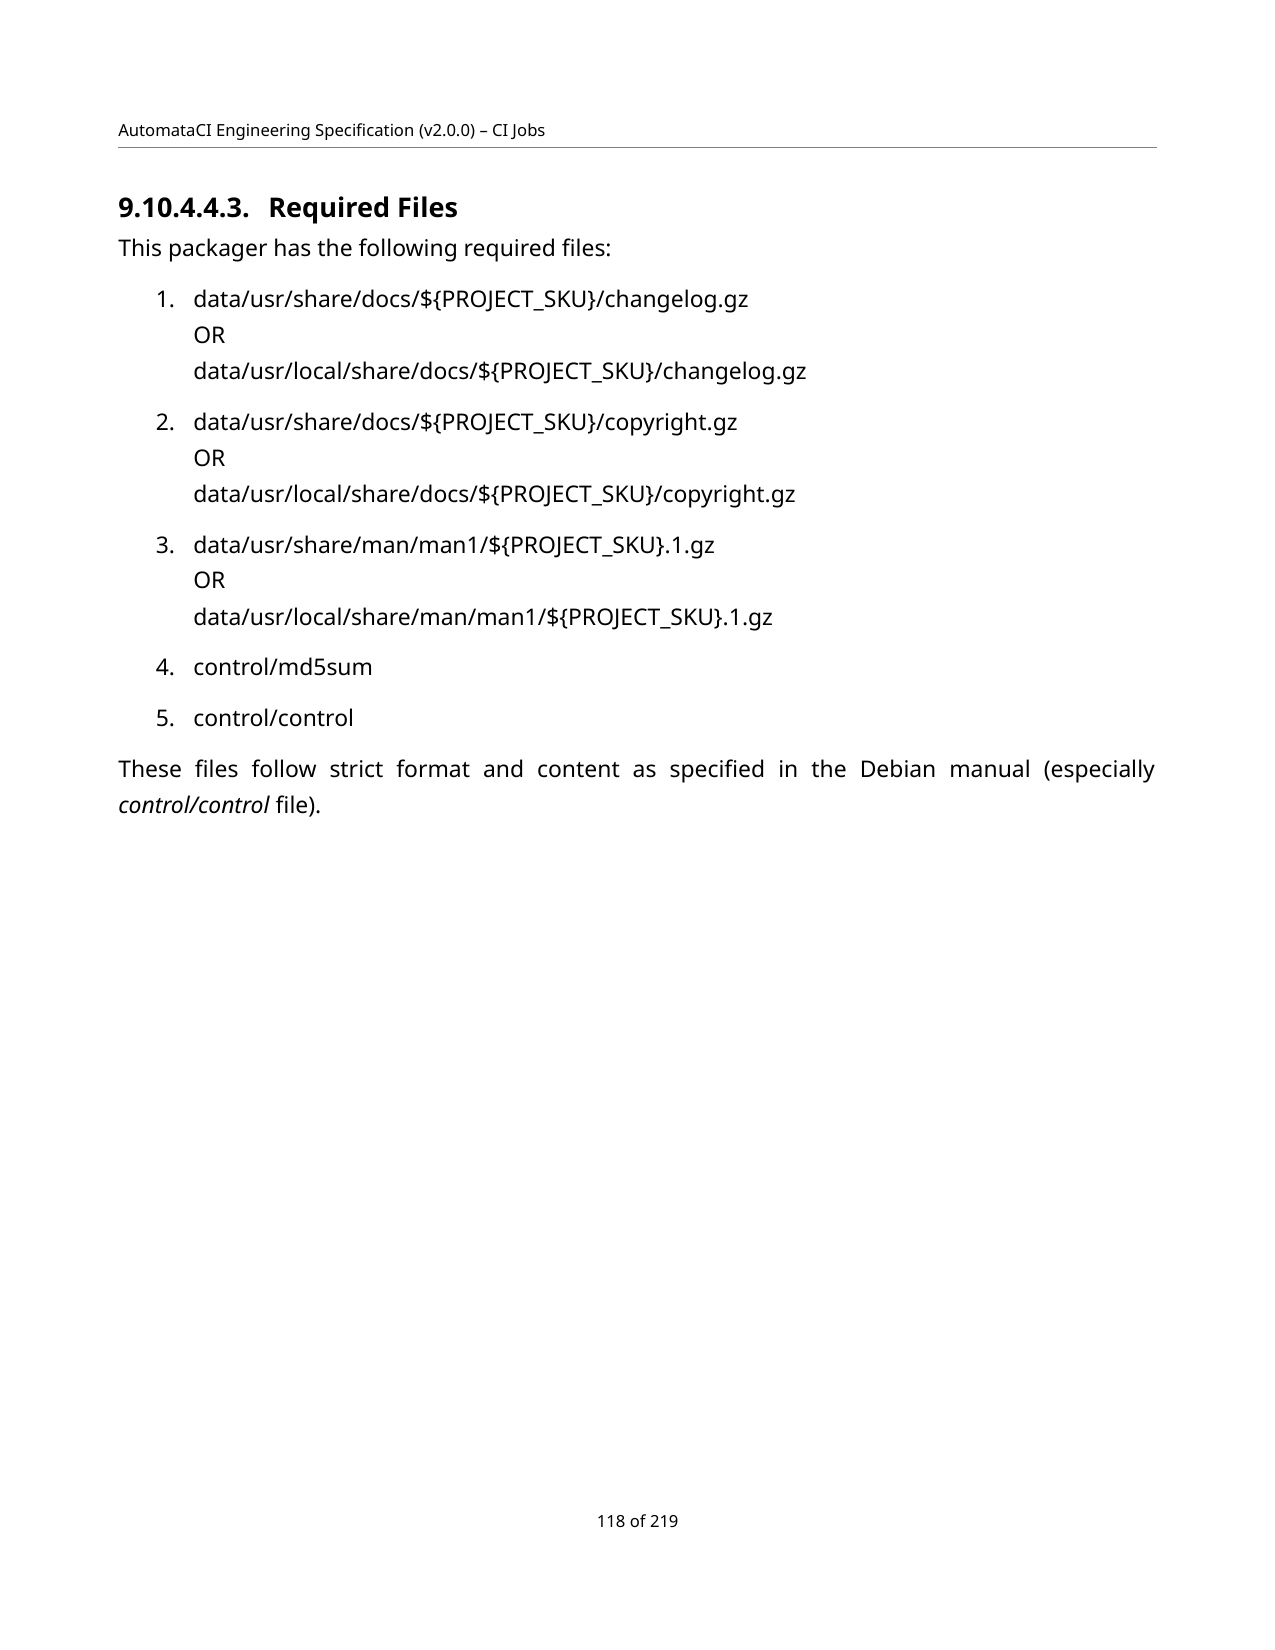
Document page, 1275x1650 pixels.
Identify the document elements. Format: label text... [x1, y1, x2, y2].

list control/md5sum [156, 651, 1157, 683]
text These files follow strict format and content as specified in the Debian manual (especially control/control file). [118, 753, 1157, 820]
list data/usr/share/man/man1/${PROJECT_SKU}.1.gz OR data/usr/local/share/man/man1/${PROJECT_SKU}.1.gz [156, 528, 1157, 632]
list control/control [156, 702, 1157, 733]
list data/usr/share/docs/${PROJECT_SKU}/changelog.gz OR data/usr/local/share/docs/${PROJECT_SKU}/changelog.gz [156, 283, 1157, 386]
list data/usr/share/docs/${PROJECT_SKU}/copyright.gz OR data/usr/local/share/docs/${PROJECT_SKU}/copyright.gz [156, 406, 1157, 509]
text This packager has the following required files: [118, 232, 1157, 263]
subtitle Required Files [118, 189, 1157, 226]
